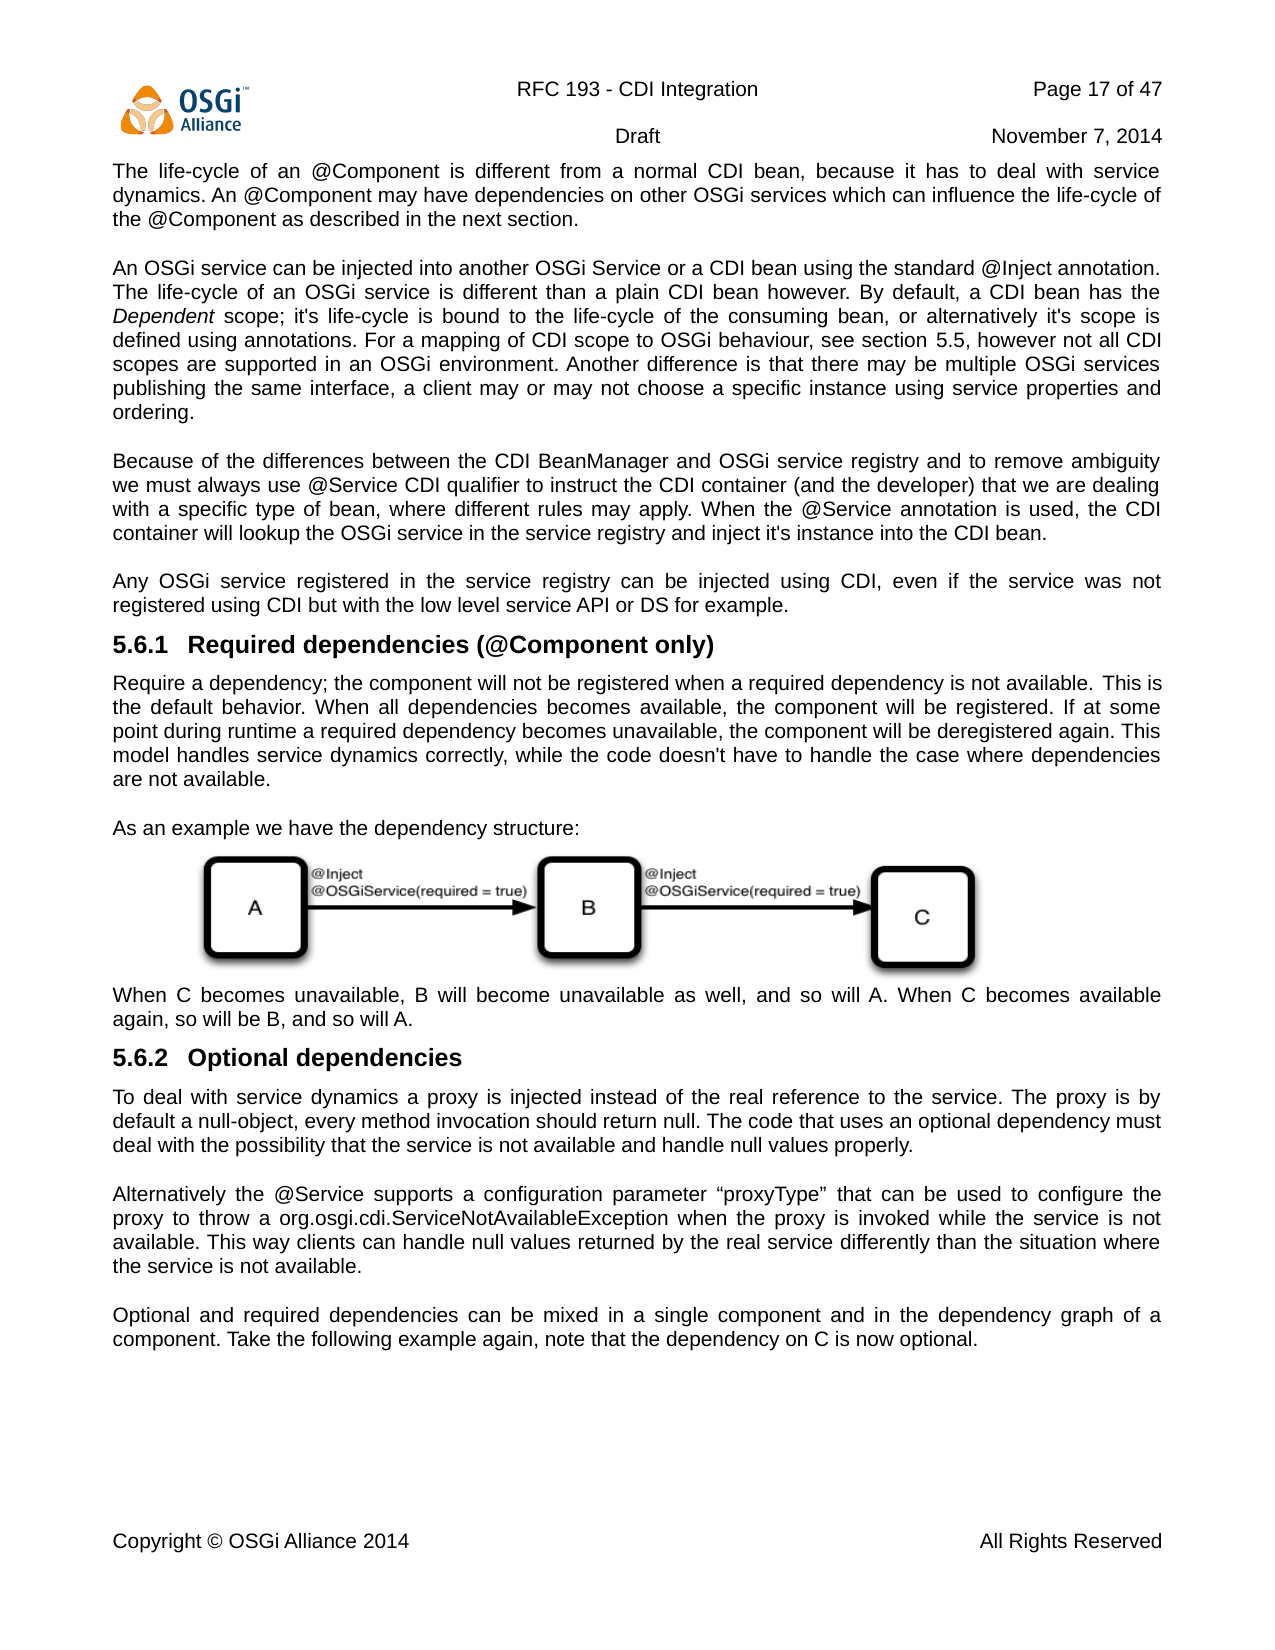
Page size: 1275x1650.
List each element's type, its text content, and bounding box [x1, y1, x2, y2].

text As an example we have the dependency structure: [112, 816, 1162, 840]
picture [113, 78, 257, 142]
text To deal with service dynamics a proxy is injected instead of the real reference to the service. The proxy is by default a null-object, every method invocation should return null. The code that uses an optional dependency must deal with the possibility that the service is not available and handle null values properly. [112, 1085, 1162, 1157]
text Optional and required dependencies can be mixed in a single component and in the dependency graph of a component. Take the following example again, note that the dependency on C is now optional. [112, 1302, 1162, 1350]
text Alternatively the @Service supports a configuration parameter “proxyType” that can be used to configure the proxy to throw a org.osgi.cdi.ServiceNotAvailableException when the proxy is invoked while the service is not available. This way clients can handle null values returned by the real service differently than the situation where the service is not available. [112, 1182, 1162, 1277]
text Require a dependency; the component will not be registered when a required dependency is not available. This is the default behavior. When all dependencies becomes available, the component will be registered. If at some point during runtime a required dependency becomes unavailable, the component will be deregistered again. This model handles service dynamics correctly, while the code doesn't have to handle the case where dependencies are not available. [112, 671, 1162, 791]
text Any OSGi service registered in the service registry can be injected using CDI, even if the service was not registered using CDI but with the low level service API or DS for example. [112, 569, 1162, 617]
picture [192, 850, 987, 983]
text Because of the differences between the CDI BeanManager and OSGi service registry and to remove ambiguity we must always use @Service CDI qualifier to instruct the CDI container (and the developer) that we are dealing with a specific type of bean, where different rules may apply. When the @Service annotation is used, the CDI container will lookup the OSGi service in the service registry and inject it's instance into the CDI bean. [112, 448, 1162, 544]
subtitle Required dependencies (@Component only) [112, 630, 1162, 658]
subtitle Optional dependencies [112, 1043, 1162, 1072]
text The life-cycle of an @Component is different from a normal CDI bean, because it has to deal with service dynamics. An @Component may have dependencies on other OSGi services which can influence the life-cycle of the @Component as described in the next section. [112, 159, 1162, 231]
text An OSGi service can be injected into another OSGi Service or a CDI bean using the standard @Inject annotation. The life-cycle of an OSGi service is different than a plain CDI bean however. By default, a CDI bean has the Dependent scope; it's life-cycle is bound to the life-cycle of the consuming bean, or alternatively it's scope is defined using annotations. For a mapping of CDI scope to OSGi behaviour, see section 5.5, however not all CDI scopes are supported in an OSGi environment. Another difference is that there may be multiple OSGi services publishing the same interface, a client may or may not choose a specific instance using service properties and ordering. [112, 256, 1162, 423]
text When C becomes unavailable, B will become unavailable as well, and so will A. When C becomes available again, so will be B, and so will A. [112, 983, 1162, 1031]
